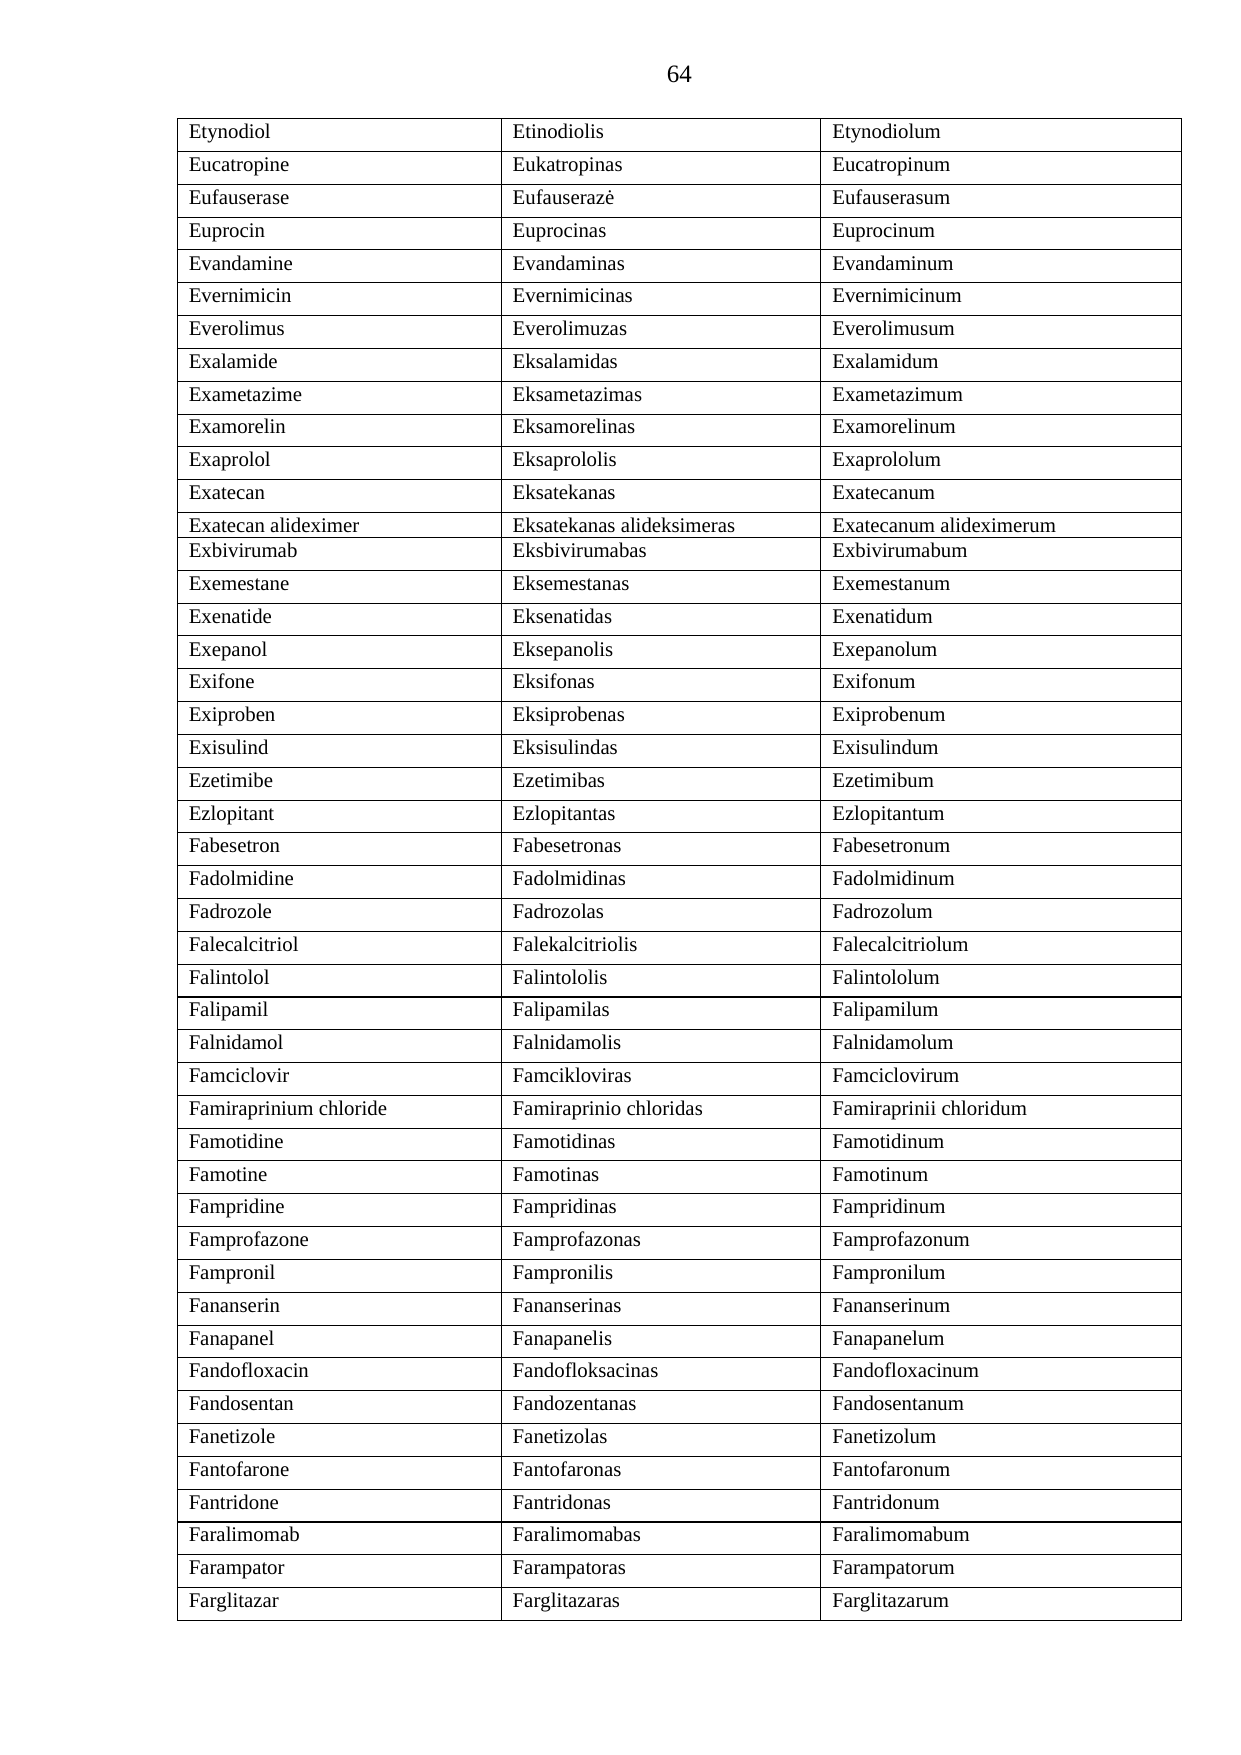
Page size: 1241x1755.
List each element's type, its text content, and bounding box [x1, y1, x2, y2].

table_cell Evandaminum [821, 250, 1181, 282]
table_cell Falintolol [178, 965, 501, 996]
table_cell Fadrozolas [502, 899, 820, 931]
table_cell Exisulindum [821, 735, 1181, 767]
table_cell Fananserinas [502, 1293, 820, 1324]
table_cell Eucatropine [178, 152, 501, 184]
table_cell Famotidine [178, 1129, 501, 1160]
table_cell Farampatorum [821, 1555, 1181, 1587]
table_cell Eksemestanas [502, 571, 820, 603]
table_cell Euprocin [178, 218, 501, 249]
table_cell Famiraprinium chloride [178, 1096, 501, 1128]
table_cell Euprocinas [502, 218, 820, 249]
table_cell Etynodiolum [821, 119, 1181, 151]
table_cell Famotinum [821, 1161, 1181, 1193]
table_cell Famcikloviras [502, 1063, 820, 1095]
table_cell Falnidamol [178, 1030, 501, 1062]
table_cell Fantofaronas [502, 1457, 820, 1488]
table_cell Fandofloxacinum [821, 1358, 1181, 1390]
table_cell Fadrozole [178, 899, 501, 931]
table_cell Falecalcitriol [178, 932, 501, 963]
table_cell Fampronil [178, 1260, 501, 1292]
table_cell Ezlopitant [178, 801, 501, 832]
table_cell Falipamilas [502, 998, 820, 1029]
table_cell Exalamide [178, 349, 501, 381]
table_cell Eksamorelinas [502, 415, 820, 446]
table_cell Exbivirumab [178, 538, 501, 570]
table_cell Fampronilis [502, 1260, 820, 1292]
table_cell Eksaprololis [502, 447, 820, 479]
table_cell Fampronilum [821, 1260, 1181, 1292]
table_cell Evandaminas [502, 250, 820, 282]
table_cell Exatecan alideximer [178, 513, 501, 537]
table_cell Falipamil [178, 998, 501, 1029]
table_cell Fanapanel [178, 1326, 501, 1357]
table_cell Exametazimum [821, 382, 1181, 413]
table_cell Exepanol [178, 636, 501, 668]
table_cell Fandozentanas [502, 1391, 820, 1423]
table_cell Exiprobenum [821, 702, 1181, 734]
table_cell Famotinas [502, 1161, 820, 1193]
table_cell Etinodiolis [502, 119, 820, 151]
table_cell Eksbivirumabas [502, 538, 820, 570]
table_cell Ezetimibe [178, 768, 501, 799]
table_cell Falekalcitriolis [502, 932, 820, 963]
table_cell Exatecanum [821, 480, 1181, 512]
table_cell Farampatoras [502, 1555, 820, 1587]
table_cell Eufauserazė [502, 185, 820, 217]
table_cell Ezetimibum [821, 768, 1181, 799]
table_cell Eksalamidas [502, 349, 820, 381]
table_cell Fananserinum [821, 1293, 1181, 1324]
table_cell Exenatide [178, 604, 501, 635]
table_cell Exifonum [821, 669, 1181, 701]
table_cell Eksatekanas [502, 480, 820, 512]
table_cell Exbivirumabum [821, 538, 1181, 570]
table_cell Fantridonum [821, 1490, 1181, 1521]
table_cell Eksisulindas [502, 735, 820, 767]
table_cell Fadrozolum [821, 899, 1181, 931]
table_cell Falnidamolum [821, 1030, 1181, 1062]
table_cell Exemestanum [821, 571, 1181, 603]
table_cell Famciclovirum [821, 1063, 1181, 1095]
table_cell Famciclovir [178, 1063, 501, 1095]
table_cell Evernimicin [178, 283, 501, 315]
table_cell Examorelin [178, 415, 501, 446]
table_cell Famprofazonas [502, 1227, 820, 1259]
table_cell Fampridinum [821, 1194, 1181, 1226]
table_cell Famprofazone [178, 1227, 501, 1259]
table_cell Eufauserase [178, 185, 501, 217]
table_cell Fanetizolas [502, 1424, 820, 1456]
table_cell Euprocinum [821, 218, 1181, 249]
table_cell Fanapanelum [821, 1326, 1181, 1357]
table_cell Faralimomabum [821, 1523, 1181, 1554]
table_cell Etynodiol [178, 119, 501, 151]
table_cell Fanetizolum [821, 1424, 1181, 1456]
table_cell Falipamilum [821, 998, 1181, 1029]
table_cell Exepanolum [821, 636, 1181, 668]
table_cell Eksametazimas [502, 382, 820, 413]
table_cell Exiproben [178, 702, 501, 734]
table_cell Exifone [178, 669, 501, 701]
table_cell Ezetimibas [502, 768, 820, 799]
table_cell Faralimomab [178, 1523, 501, 1554]
table_cell Fanetizole [178, 1424, 501, 1456]
table_cell Ezlopitantas [502, 801, 820, 832]
table_cell Exatecan [178, 480, 501, 512]
table_cell Fandosentan [178, 1391, 501, 1423]
table_cell Farglitazar [178, 1588, 501, 1620]
table_cell Everolimus [178, 316, 501, 348]
table_cell Fadolmidine [178, 866, 501, 898]
table_cell Fanapanelis [502, 1326, 820, 1357]
table_cell Exalamidum [821, 349, 1181, 381]
table_cell Exatecanum alideximerum [821, 513, 1181, 537]
table_cell Fandofloxacin [178, 1358, 501, 1390]
table_cell Faralimomabas [502, 1523, 820, 1554]
table_cell Evernimicinas [502, 283, 820, 315]
table_cell Fampridinas [502, 1194, 820, 1226]
table_cell Eukatropinas [502, 152, 820, 184]
table_cell Famotine [178, 1161, 501, 1193]
table_cell Exisulind [178, 735, 501, 767]
table_cell Fantofarone [178, 1457, 501, 1488]
table_cell Famprofazonum [821, 1227, 1181, 1259]
table_cell Ezlopitantum [821, 801, 1181, 832]
table_cell Farglitazarum [821, 1588, 1181, 1620]
table_cell Fadolmidinas [502, 866, 820, 898]
table_cell Fantridone [178, 1490, 501, 1521]
table_cell Falintololis [502, 965, 820, 996]
table_cell Farampator [178, 1555, 501, 1587]
table_cell Fabesetron [178, 833, 501, 865]
table_cell Fantridonas [502, 1490, 820, 1521]
table_cell Fananserin [178, 1293, 501, 1324]
table_cell Farglitazaras [502, 1588, 820, 1620]
table_cell Eufauserasum [821, 185, 1181, 217]
table_cell Falecalcitriolum [821, 932, 1181, 963]
table_cell Everolimuzas [502, 316, 820, 348]
table_cell Fampridine [178, 1194, 501, 1226]
table_cell Eksifonas [502, 669, 820, 701]
table_cell Famiraprinii chloridum [821, 1096, 1181, 1128]
table_cell Exemestane [178, 571, 501, 603]
table_cell Famotidinum [821, 1129, 1181, 1160]
table_cell Famiraprinio chloridas [502, 1096, 820, 1128]
table_cell Eksatekanas alideksimeras [502, 513, 820, 537]
table_cell Fantofaronum [821, 1457, 1181, 1488]
table_cell Famotidinas [502, 1129, 820, 1160]
table_cell Exenatidum [821, 604, 1181, 635]
table_cell Evernimicinum [821, 283, 1181, 315]
table_cell Fabesetronas [502, 833, 820, 865]
table_cell Exametazime [178, 382, 501, 413]
table_cell Eksepanolis [502, 636, 820, 668]
table_cell Fandofloksacinas [502, 1358, 820, 1390]
table_cell Everolimusum [821, 316, 1181, 348]
table_cell Exaprolol [178, 447, 501, 479]
table_cell Fabesetronum [821, 833, 1181, 865]
table_cell Eksenatidas [502, 604, 820, 635]
table_cell Exaprololum [821, 447, 1181, 479]
table_cell Examorelinum [821, 415, 1181, 446]
table_cell Fandosentanum [821, 1391, 1181, 1423]
table_cell Eksiprobenas [502, 702, 820, 734]
table_cell Falnidamolis [502, 1030, 820, 1062]
table_cell Eucatropinum [821, 152, 1181, 184]
table_cell Fadolmidinum [821, 866, 1181, 898]
table_cell Falintololum [821, 965, 1181, 996]
table_cell Evandamine [178, 250, 501, 282]
